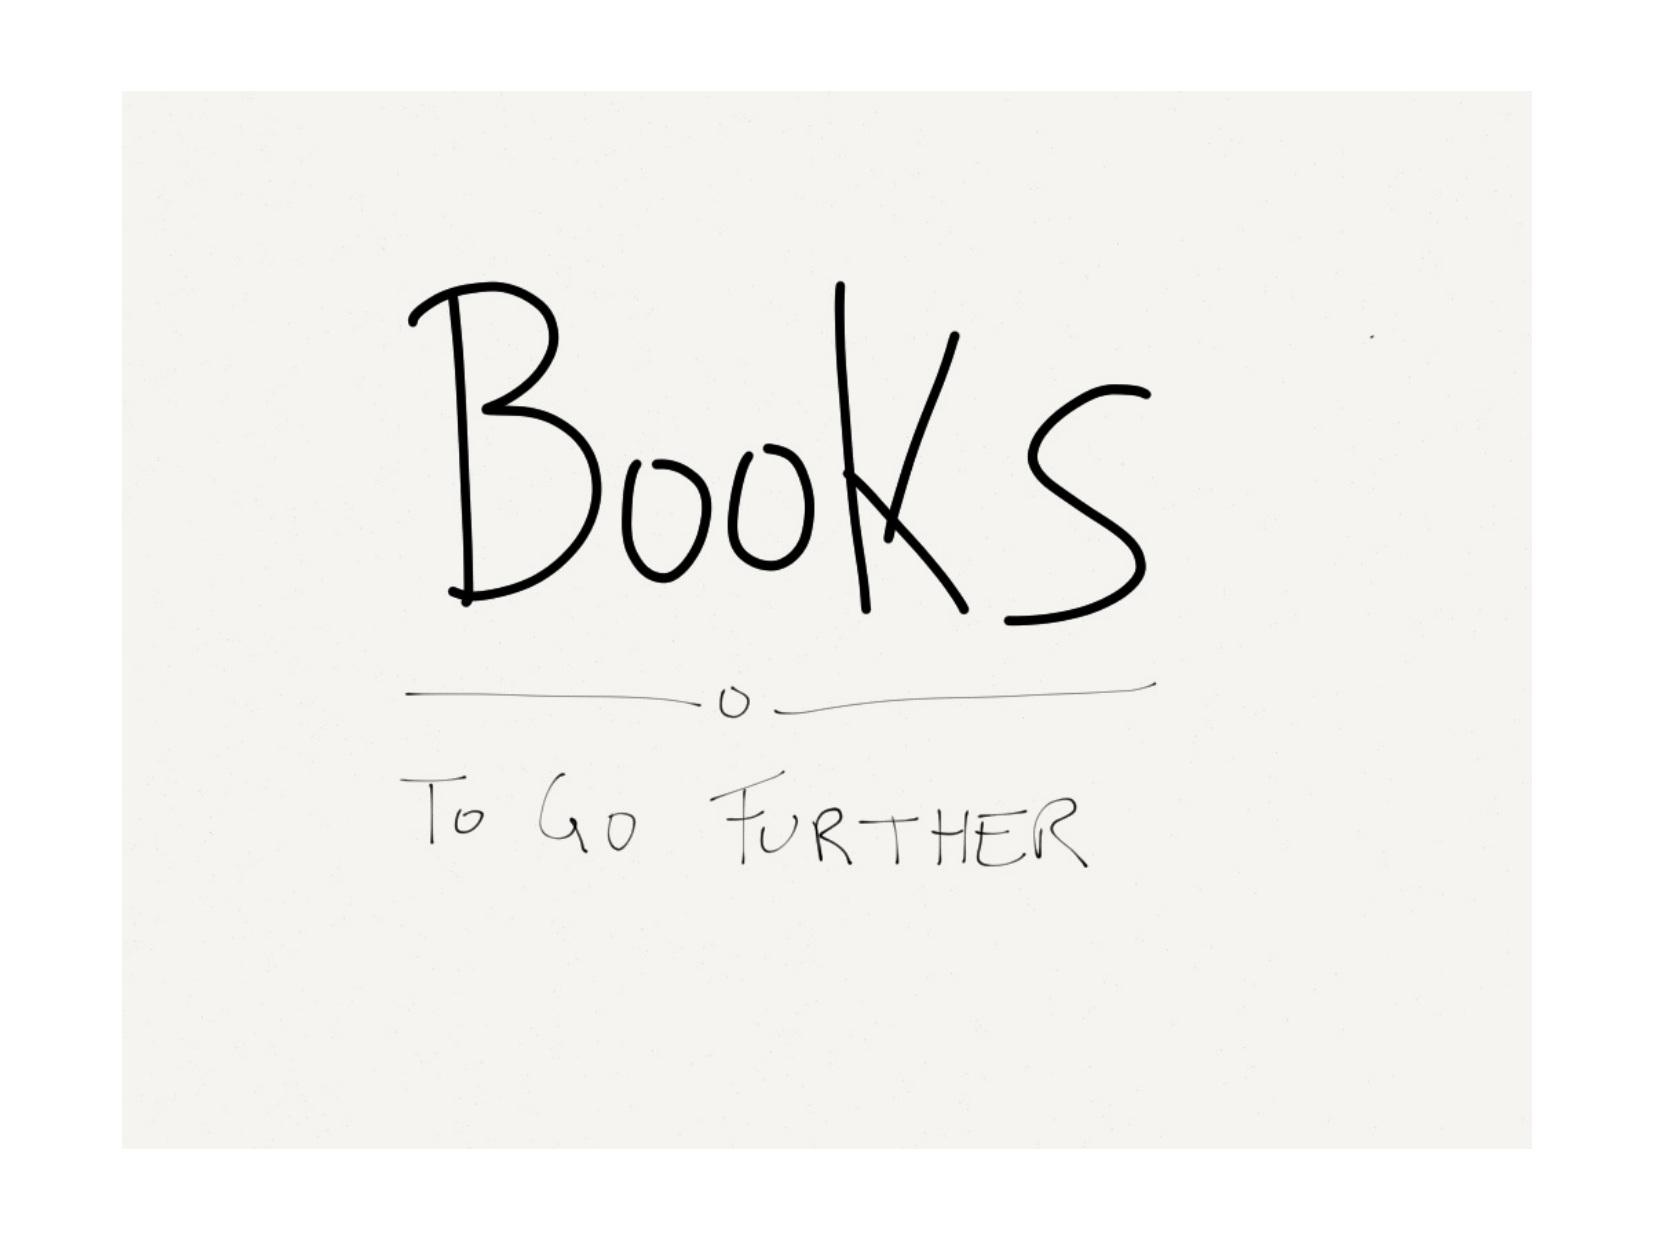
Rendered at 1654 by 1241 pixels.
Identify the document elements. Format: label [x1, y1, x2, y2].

picture [122, 91, 1532, 1149]
